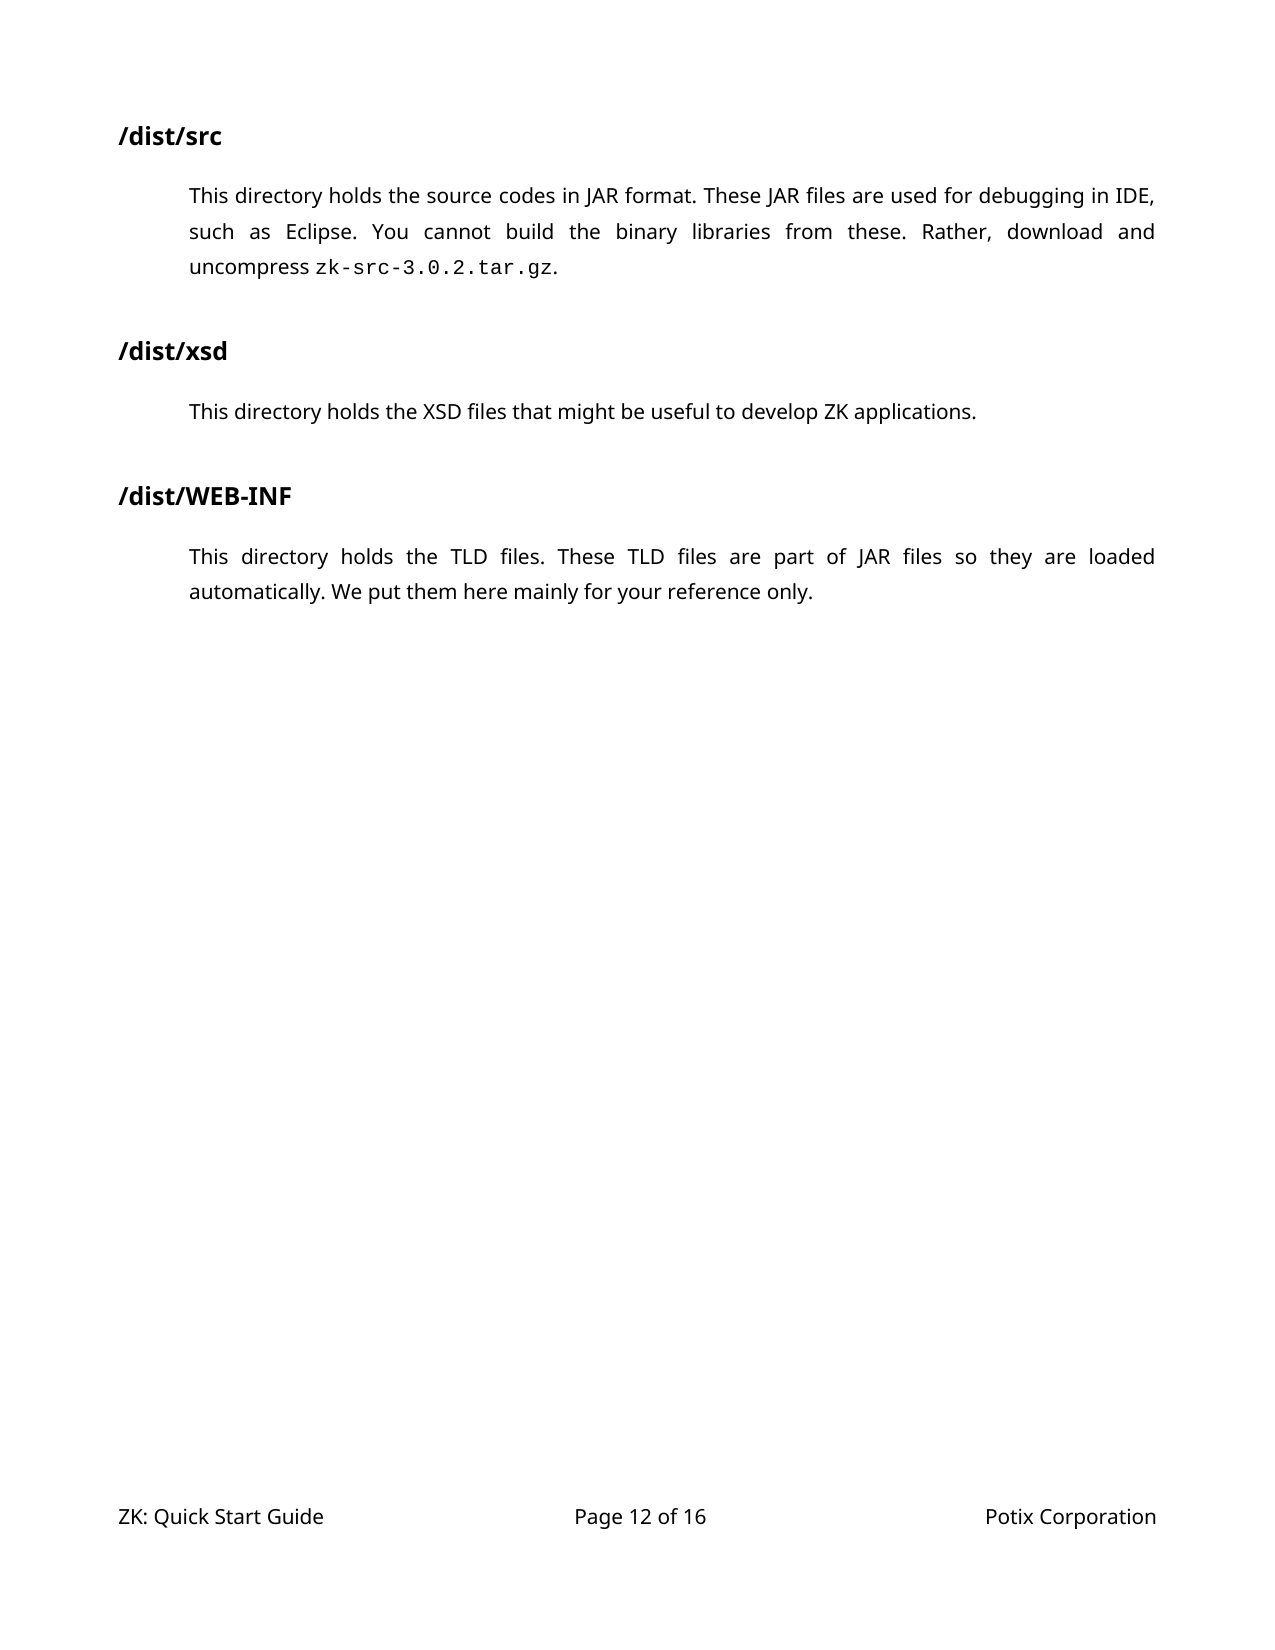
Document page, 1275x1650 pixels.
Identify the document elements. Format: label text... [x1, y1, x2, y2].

subtitle /dist/xsd [118, 334, 1157, 368]
subtitle /dist/src [118, 118, 1157, 152]
text This directory holds the TLD files. These TLD files are part of JAR files so they are loaded automatically. We put them here mainly for your reference only. [189, 542, 1157, 605]
text This directory holds the source codes in JAR format. These JAR files are used for debugging in IDE, such as Eclipse. You cannot build the binary libraries from these. Rather, download and uncompress zk-src-3.0.2.tar.gz. [189, 182, 1157, 281]
text This directory holds the XSD files that might be useful to develop ZK applications. [189, 397, 1157, 425]
subtitle /dist/WEB-INF [118, 478, 1157, 512]
